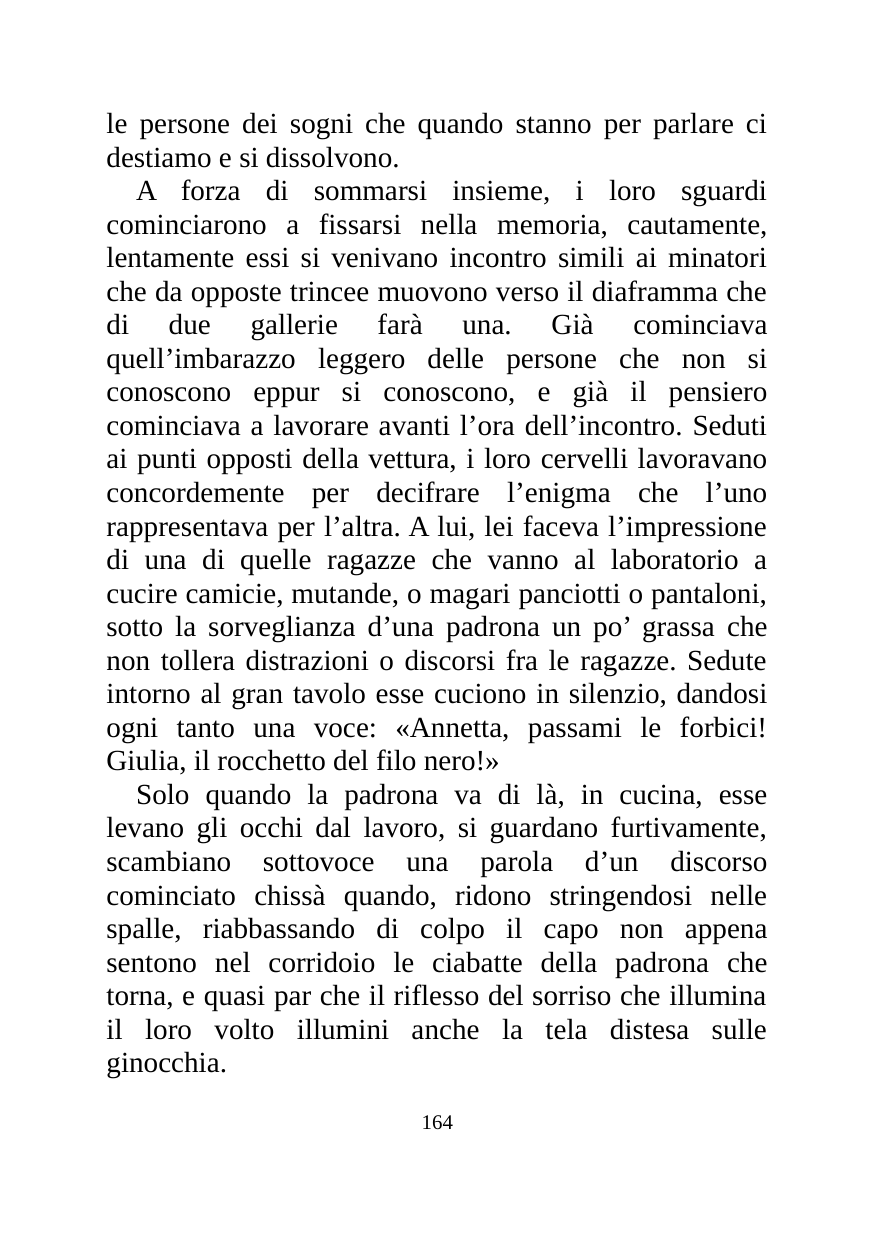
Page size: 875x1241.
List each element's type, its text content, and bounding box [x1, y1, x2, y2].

text A forza di sommarsi insieme, i loro sguardi cominciarono a fissarsi nella memoria, cautamente, lentamente essi si venivano incontro simili ai minatori che da opposte trincee muovono verso il diaframma che di due gallerie farà una. Già cominciava quell’imbarazzo leggero delle persone che non si conoscono eppur si conoscono, e già il pensiero cominciava a lavorare avanti l’ora dell’incontro. Seduti ai punti opposti della vettura, i loro cervelli lavoravano concordemente per decifrare l’enigma che l’uno rappresentava per l’altra. A lui, lei faceva l’impressione di una di quelle ragazze che vanno al laboratorio a cucire camicie, mutande, o magari panciotti o pantaloni, sotto la sorveglianza d’una padrona un po’ grassa che non tollera distrazioni o discorsi fra le ragazze. Sedute intorno al gran tavolo esse cuciono in silenzio, dandosi ogni tanto una voce: «Annetta, passami le forbici! Giulia, il rocchetto del filo nero!» [106, 173, 768, 777]
text Solo quando la padrona va di là, in cucina, esse levano gli occhi dal lavoro, si guardano furtivamente, scambiano sottovoce una parola d’un discorso cominciato chissà quando, ridono stringendosi nelle spalle, riabbassando di colpo il capo non appena sentono nel corridoio le ciabatte della padrona che torna, e quasi par che il riflesso del sorriso che illumina il loro volto illumini anche la tela distesa sulle ginocchia. [106, 777, 768, 1079]
text le persone dei sogni che quando stanno per parlare ci destiamo e si dissolvono. [106, 106, 768, 173]
